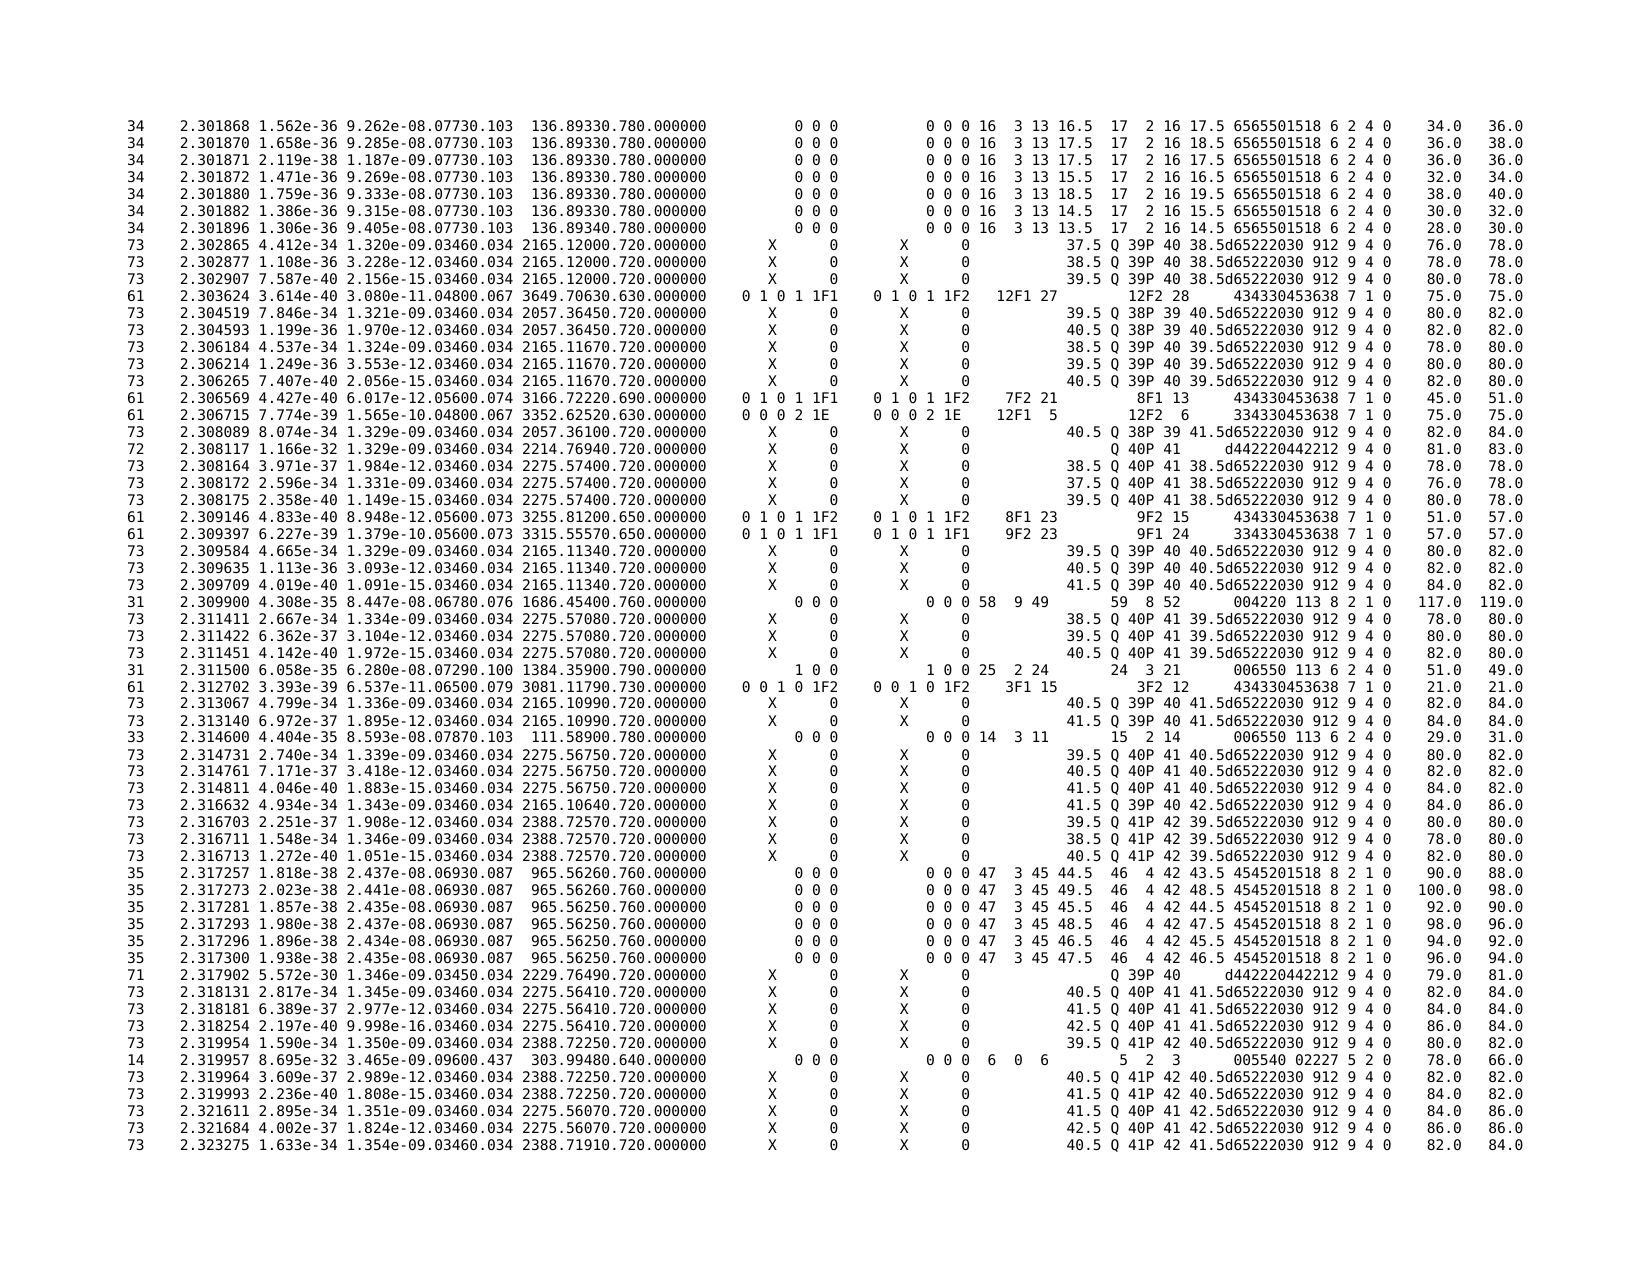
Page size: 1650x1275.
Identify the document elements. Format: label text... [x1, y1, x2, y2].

text 73 2.314731 2.740e-34 1.339e-09.03460.034 2275.56750.720.000000 X 0 X 0 39.5 Q 40P 41 40.5d65222030 912 9 4 0 80.0 82.0 [118, 746, 1532, 763]
text 61 2.309146 4.833e-40 8.948e-12.05600.073 3255.81200.650.000000 0 1 0 1 1F2 0 1 0 1 1F2 8F1 23 9F2 15 434330453638 7 1 0 51.0 57.0 [118, 509, 1532, 526]
text 35 2.317281 1.857e-38 2.435e-08.06930.087 965.56250.760.000000 0 0 0 0 0 0 47 3 45 45.5 46 4 42 44.5 4545201518 8 2 1 0 92.0 90.0 [118, 899, 1532, 916]
text 34 2.301880 1.759e-36 9.333e-08.07730.103 136.89330.780.000000 0 0 0 0 0 0 16 3 13 18.5 17 2 16 19.5 6565501518 6 2 4 0 38.0 40.0 [118, 186, 1532, 203]
text 73 2.302877 1.108e-36 3.228e-12.03460.034 2165.12000.720.000000 X 0 X 0 38.5 Q 39P 40 38.5d65222030 912 9 4 0 78.0 78.0 [118, 254, 1532, 271]
text 73 2.309709 4.019e-40 1.091e-15.03460.034 2165.11340.720.000000 X 0 X 0 41.5 Q 39P 40 40.5d65222030 912 9 4 0 84.0 82.0 [118, 577, 1532, 593]
text 73 2.306265 7.407e-40 2.056e-15.03460.034 2165.11670.720.000000 X 0 X 0 40.5 Q 39P 40 39.5d65222030 912 9 4 0 82.0 80.0 [118, 373, 1532, 390]
text 73 2.319993 2.236e-40 1.808e-15.03460.034 2388.72250.720.000000 X 0 X 0 41.5 Q 41P 42 40.5d65222030 912 9 4 0 84.0 82.0 [118, 1086, 1532, 1103]
text 73 2.318181 6.389e-37 2.977e-12.03460.034 2275.56410.720.000000 X 0 X 0 41.5 Q 40P 41 41.5d65222030 912 9 4 0 84.0 84.0 [118, 1001, 1532, 1018]
text 34 2.301871 2.119e-38 1.187e-09.07730.103 136.89330.780.000000 0 0 0 0 0 0 16 3 13 17.5 17 2 16 17.5 6565501518 6 2 4 0 36.0 36.0 [118, 152, 1532, 169]
text 73 2.311451 4.142e-40 1.972e-15.03460.034 2275.57080.720.000000 X 0 X 0 40.5 Q 40P 41 39.5d65222030 912 9 4 0 82.0 80.0 [118, 644, 1532, 661]
text 34 2.301872 1.471e-36 9.269e-08.07730.103 136.89330.780.000000 0 0 0 0 0 0 16 3 13 15.5 17 2 16 16.5 6565501518 6 2 4 0 32.0 34.0 [118, 169, 1532, 186]
text 31 2.309900 4.308e-35 8.447e-08.06780.076 1686.45400.760.000000 0 0 0 0 0 0 58 9 49 59 8 52 004220 113 8 2 1 0 117.0 119.0 [118, 593, 1532, 611]
text 35 2.317296 1.896e-38 2.434e-08.06930.087 965.56250.760.000000 0 0 0 0 0 0 47 3 45 46.5 46 4 42 45.5 4545201518 8 2 1 0 94.0 92.0 [118, 933, 1532, 950]
text 73 2.308089 8.074e-34 1.329e-09.03460.034 2057.36100.720.000000 X 0 X 0 40.5 Q 38P 39 41.5d65222030 912 9 4 0 82.0 84.0 [118, 424, 1532, 441]
text 73 2.306214 1.249e-36 3.553e-12.03460.034 2165.11670.720.000000 X 0 X 0 39.5 Q 39P 40 39.5d65222030 912 9 4 0 80.0 80.0 [118, 356, 1532, 373]
text 73 2.308175 2.358e-40 1.149e-15.03460.034 2275.57400.720.000000 X 0 X 0 39.5 Q 40P 41 38.5d65222030 912 9 4 0 80.0 78.0 [118, 492, 1532, 509]
text 35 2.317300 1.938e-38 2.435e-08.06930.087 965.56250.760.000000 0 0 0 0 0 0 47 3 45 47.5 46 4 42 46.5 4545201518 8 2 1 0 96.0 94.0 [118, 950, 1532, 967]
text 73 2.316703 2.251e-37 1.908e-12.03460.034 2388.72570.720.000000 X 0 X 0 39.5 Q 41P 42 39.5d65222030 912 9 4 0 80.0 80.0 [118, 814, 1532, 831]
text 35 2.317257 1.818e-38 2.437e-08.06930.087 965.56260.760.000000 0 0 0 0 0 0 47 3 45 44.5 46 4 42 43.5 4545201518 8 2 1 0 90.0 88.0 [118, 865, 1532, 882]
text 14 2.319957 8.695e-32 3.465e-09.09600.437 303.99480.640.000000 0 0 0 0 0 0 6 0 6 5 2 3 005540 02227 5 2 0 78.0 66.0 [118, 1052, 1532, 1069]
text 73 2.316711 1.548e-34 1.346e-09.03460.034 2388.72570.720.000000 X 0 X 0 38.5 Q 41P 42 39.5d65222030 912 9 4 0 78.0 80.0 [118, 831, 1532, 848]
text 31 2.311500 6.058e-35 6.280e-08.07290.100 1384.35900.790.000000 1 0 0 1 0 0 25 2 24 24 3 21 006550 113 6 2 4 0 51.0 49.0 [118, 661, 1532, 678]
text 73 2.318254 2.197e-40 9.998e-16.03460.034 2275.56410.720.000000 X 0 X 0 42.5 Q 40P 41 41.5d65222030 912 9 4 0 86.0 84.0 [118, 1018, 1532, 1035]
text 73 2.306184 4.537e-34 1.324e-09.03460.034 2165.11670.720.000000 X 0 X 0 38.5 Q 39P 40 39.5d65222030 912 9 4 0 78.0 80.0 [118, 339, 1532, 356]
text 61 2.303624 3.614e-40 3.080e-11.04800.067 3649.70630.630.000000 0 1 0 1 1F1 0 1 0 1 1F2 12F1 27 12F2 28 434330453638 7 1 0 75.0 75.0 [118, 288, 1532, 305]
text 73 2.311422 6.362e-37 3.104e-12.03460.034 2275.57080.720.000000 X 0 X 0 39.5 Q 40P 41 39.5d65222030 912 9 4 0 80.0 80.0 [118, 627, 1532, 644]
text 34 2.301868 1.562e-36 9.262e-08.07730.103 136.89330.780.000000 0 0 0 0 0 0 16 3 13 16.5 17 2 16 17.5 6565501518 6 2 4 0 34.0 36.0 [118, 118, 1532, 135]
text 73 2.304593 1.199e-36 1.970e-12.03460.034 2057.36450.720.000000 X 0 X 0 40.5 Q 38P 39 40.5d65222030 912 9 4 0 82.0 82.0 [118, 322, 1532, 339]
text 73 2.308172 2.596e-34 1.331e-09.03460.034 2275.57400.720.000000 X 0 X 0 37.5 Q 40P 41 38.5d65222030 912 9 4 0 76.0 78.0 [118, 475, 1532, 492]
text 61 2.312702 3.393e-39 6.537e-11.06500.079 3081.11790.730.000000 0 0 1 0 1F2 0 0 1 0 1F2 3F1 15 3F2 12 434330453638 7 1 0 21.0 21.0 [118, 678, 1532, 695]
text 33 2.314600 4.404e-35 8.593e-08.07870.103 111.58900.780.000000 0 0 0 0 0 0 14 3 11 15 2 14 006550 113 6 2 4 0 29.0 31.0 [118, 729, 1532, 746]
text 73 2.314761 7.171e-37 3.418e-12.03460.034 2275.56750.720.000000 X 0 X 0 40.5 Q 40P 41 40.5d65222030 912 9 4 0 82.0 82.0 [118, 763, 1532, 780]
text 73 2.321684 4.002e-37 1.824e-12.03460.034 2275.56070.720.000000 X 0 X 0 42.5 Q 40P 41 42.5d65222030 912 9 4 0 86.0 86.0 [118, 1120, 1532, 1137]
text 73 2.313140 6.972e-37 1.895e-12.03460.034 2165.10990.720.000000 X 0 X 0 41.5 Q 39P 40 41.5d65222030 912 9 4 0 84.0 84.0 [118, 712, 1532, 729]
text 73 2.311411 2.667e-34 1.334e-09.03460.034 2275.57080.720.000000 X 0 X 0 38.5 Q 40P 41 39.5d65222030 912 9 4 0 78.0 80.0 [118, 611, 1532, 627]
text 34 2.301882 1.386e-36 9.315e-08.07730.103 136.89330.780.000000 0 0 0 0 0 0 16 3 13 14.5 17 2 16 15.5 6565501518 6 2 4 0 30.0 32.0 [118, 203, 1532, 220]
text 35 2.317273 2.023e-38 2.441e-08.06930.087 965.56260.760.000000 0 0 0 0 0 0 47 3 45 49.5 46 4 42 48.5 4545201518 8 2 1 0 100.0 98.0 [118, 882, 1532, 899]
text 73 2.309635 1.113e-36 3.093e-12.03460.034 2165.11340.720.000000 X 0 X 0 40.5 Q 39P 40 40.5d65222030 912 9 4 0 82.0 82.0 [118, 559, 1532, 577]
text 34 2.301896 1.306e-36 9.405e-08.07730.103 136.89340.780.000000 0 0 0 0 0 0 16 3 13 13.5 17 2 16 14.5 6565501518 6 2 4 0 28.0 30.0 [118, 220, 1532, 237]
text 73 2.314811 4.046e-40 1.883e-15.03460.034 2275.56750.720.000000 X 0 X 0 41.5 Q 40P 41 40.5d65222030 912 9 4 0 84.0 82.0 [118, 780, 1532, 797]
text 73 2.302907 7.587e-40 2.156e-15.03460.034 2165.12000.720.000000 X 0 X 0 39.5 Q 39P 40 38.5d65222030 912 9 4 0 80.0 78.0 [118, 271, 1532, 288]
text 73 2.316713 1.272e-40 1.051e-15.03460.034 2388.72570.720.000000 X 0 X 0 40.5 Q 41P 42 39.5d65222030 912 9 4 0 82.0 80.0 [118, 848, 1532, 865]
text 73 2.319964 3.609e-37 2.989e-12.03460.034 2388.72250.720.000000 X 0 X 0 40.5 Q 41P 42 40.5d65222030 912 9 4 0 82.0 82.0 [118, 1069, 1532, 1086]
text 73 2.304519 7.846e-34 1.321e-09.03460.034 2057.36450.720.000000 X 0 X 0 39.5 Q 38P 39 40.5d65222030 912 9 4 0 80.0 82.0 [118, 305, 1532, 322]
text 73 2.319954 1.590e-34 1.350e-09.03460.034 2388.72250.720.000000 X 0 X 0 39.5 Q 41P 42 40.5d65222030 912 9 4 0 80.0 82.0 [118, 1035, 1532, 1052]
text 73 2.313067 4.799e-34 1.336e-09.03460.034 2165.10990.720.000000 X 0 X 0 40.5 Q 39P 40 41.5d65222030 912 9 4 0 82.0 84.0 [118, 695, 1532, 712]
text 72 2.308117 1.166e-32 1.329e-09.03460.034 2214.76940.720.000000 X 0 X 0 Q 40P 41 d442220442212 9 4 0 81.0 83.0 [118, 441, 1532, 458]
text 35 2.317293 1.980e-38 2.437e-08.06930.087 965.56250.760.000000 0 0 0 0 0 0 47 3 45 48.5 46 4 42 47.5 4545201518 8 2 1 0 98.0 96.0 [118, 916, 1532, 933]
text 73 2.308164 3.971e-37 1.984e-12.03460.034 2275.57400.720.000000 X 0 X 0 38.5 Q 40P 41 38.5d65222030 912 9 4 0 78.0 78.0 [118, 458, 1532, 475]
text 61 2.309397 6.227e-39 1.379e-10.05600.073 3315.55570.650.000000 0 1 0 1 1F1 0 1 0 1 1F1 9F2 23 9F1 24 334330453638 7 1 0 57.0 57.0 [118, 526, 1532, 543]
text 73 2.316632 4.934e-34 1.343e-09.03460.034 2165.10640.720.000000 X 0 X 0 41.5 Q 39P 40 42.5d65222030 912 9 4 0 84.0 86.0 [118, 797, 1532, 814]
text 34 2.301870 1.658e-36 9.285e-08.07730.103 136.89330.780.000000 0 0 0 0 0 0 16 3 13 17.5 17 2 16 18.5 6565501518 6 2 4 0 36.0 38.0 [118, 135, 1532, 152]
text 71 2.317902 5.572e-30 1.346e-09.03450.034 2229.76490.720.000000 X 0 X 0 Q 39P 40 d442220442212 9 4 0 79.0 81.0 [118, 967, 1532, 984]
text 73 2.302865 4.412e-34 1.320e-09.03460.034 2165.12000.720.000000 X 0 X 0 37.5 Q 39P 40 38.5d65222030 912 9 4 0 76.0 78.0 [118, 237, 1532, 254]
text 73 2.309584 4.665e-34 1.329e-09.03460.034 2165.11340.720.000000 X 0 X 0 39.5 Q 39P 40 40.5d65222030 912 9 4 0 80.0 82.0 [118, 543, 1532, 559]
text 61 2.306715 7.774e-39 1.565e-10.04800.067 3352.62520.630.000000 0 0 0 2 1E 0 0 0 2 1E 12F1 5 12F2 6 334330453638 7 1 0 75.0 75.0 [118, 407, 1532, 424]
text 61 2.306569 4.427e-40 6.017e-12.05600.074 3166.72220.690.000000 0 1 0 1 1F1 0 1 0 1 1F2 7F2 21 8F1 13 434330453638 7 1 0 45.0 51.0 [118, 390, 1532, 407]
text 73 2.318131 2.817e-34 1.345e-09.03460.034 2275.56410.720.000000 X 0 X 0 40.5 Q 40P 41 41.5d65222030 912 9 4 0 82.0 84.0 [118, 984, 1532, 1001]
text 73 2.321611 2.895e-34 1.351e-09.03460.034 2275.56070.720.000000 X 0 X 0 41.5 Q 40P 41 42.5d65222030 912 9 4 0 84.0 86.0 [118, 1103, 1532, 1120]
text 73 2.323275 1.633e-34 1.354e-09.03460.034 2388.71910.720.000000 X 0 X 0 40.5 Q 41P 42 41.5d65222030 912 9 4 0 82.0 84.0 [118, 1137, 1532, 1154]
